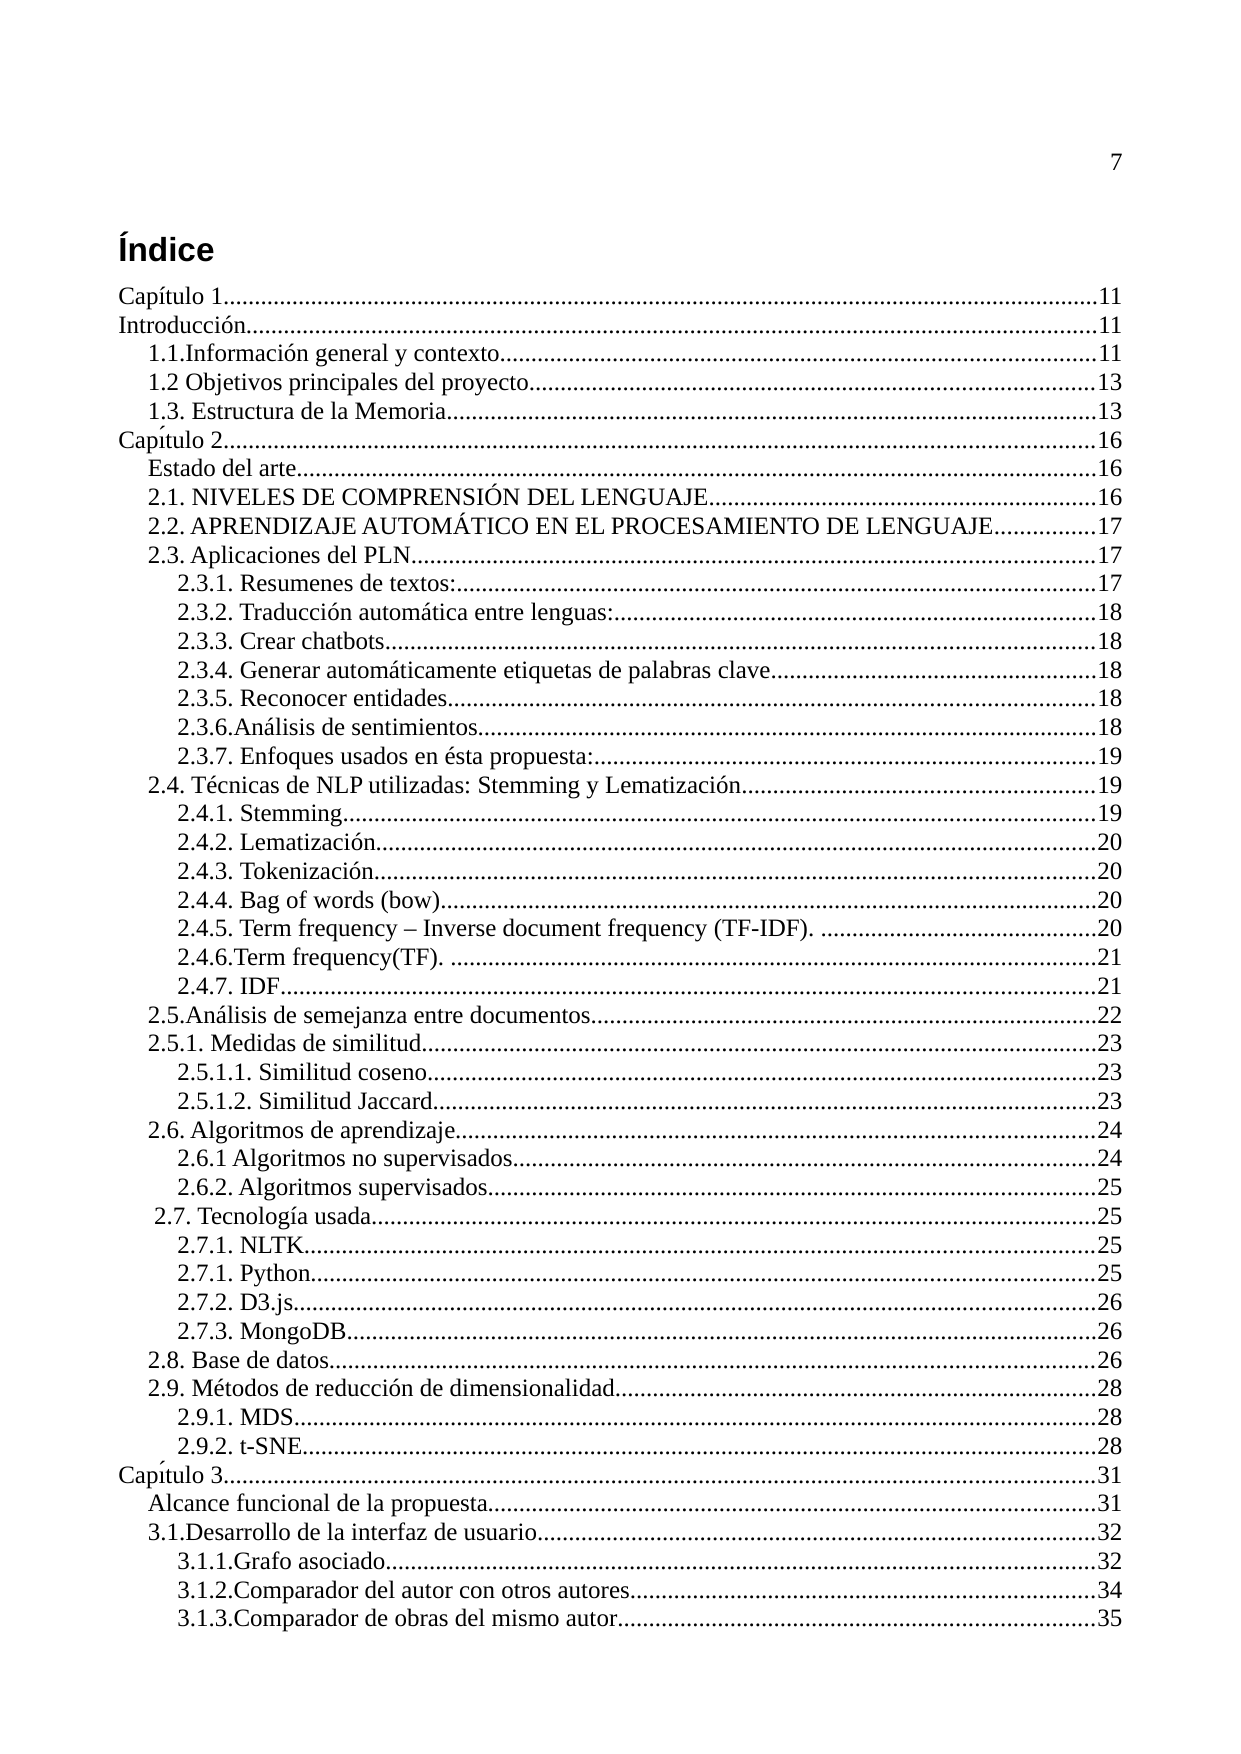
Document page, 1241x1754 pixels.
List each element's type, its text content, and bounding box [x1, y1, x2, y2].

text 2.7.3. MongoDB 26 [177, 1316, 1122, 1345]
text 2.6.2. Algoritmos supervisados 25 [177, 1172, 1122, 1201]
text 2.4.4. Bag of words (bow) 20 [177, 885, 1122, 913]
text 2.7.1. NLTK 25 [177, 1230, 1122, 1258]
text 2.5.1.2. Similitud Jaccard 23 [177, 1086, 1122, 1115]
text 1.3. Estructura de la Memoria 13 [148, 396, 1122, 425]
text 2.3.7. Enfoques usados en ésta propuesta: 19 [177, 741, 1122, 770]
text 2.5.1.1. Similitud coseno 23 [177, 1057, 1122, 1086]
text 2.4.5. Term frequency – Inverse document frequency (TF-IDF). 20 [177, 913, 1122, 942]
text 2.3.5. Reconocer entidades 18 [177, 683, 1122, 712]
text 3.1.Desarrollo de la interfaz de usuario 32 [148, 1517, 1122, 1546]
text 2.9.2. t-SNE 28 [177, 1431, 1122, 1460]
text 3.1.3.Comparador de obras del mismo autor 35 [177, 1603, 1122, 1632]
text 2.3.6.Análisis de sentimientos 18 [177, 712, 1122, 741]
text Estado del arte 16 [148, 453, 1122, 482]
text 1.1.Información general y contexto 11 [148, 338, 1122, 367]
text 2.6.1 Algoritmos no supervisados 24 [177, 1143, 1122, 1172]
text 3.1.2.Comparador del autor con otros autores 34 [177, 1575, 1122, 1603]
text 2.9. Métodos de reducción de dimensionalidad 28 [148, 1373, 1122, 1402]
text 2.4.1. Stemming 19 [177, 798, 1122, 827]
text 1.2 Objetivos principales del proyecto 13 [148, 367, 1122, 396]
text 2.4.3. Tokenización 20 [177, 856, 1122, 885]
text Capı́tulo 3 31 [118, 1460, 1122, 1488]
text 2.7.2. D3.js 26 [177, 1287, 1122, 1316]
text 2.5.Análisis de semejanza entre documentos 22 [148, 1000, 1122, 1028]
text 2.6. Algoritmos de aprendizaje 24 [148, 1115, 1122, 1143]
text 2.3.3. Crear chatbots 18 [177, 626, 1122, 655]
text Introducción 11 [118, 310, 1122, 338]
text 2.4. Técnicas de NLP utilizadas: Stemming y Lematización 19 [148, 770, 1122, 798]
text 2.4.7. IDF 21 [177, 971, 1122, 1000]
text 2.1. NIVELES DE COMPRENSIÓN DEL LENGUAJE 16 [148, 482, 1122, 511]
text 2.8. Base de datos 26 [148, 1345, 1122, 1373]
text 2.9.1. MDS 28 [177, 1402, 1122, 1431]
text 2.3.1. Resumenes de textos: 17 [177, 568, 1122, 597]
text 2.4.2. Lematización 20 [177, 827, 1122, 856]
text 2.7. Tecnología usada 25 [148, 1201, 1122, 1230]
text 2.3. Aplicaciones del PLN 17 [148, 540, 1122, 568]
text 2.4.6.Term frequency(TF). 21 [177, 942, 1122, 971]
text Alcance funcional de la propuesta 31 [148, 1488, 1122, 1517]
text 2.2. APRENDIZAJE AUTOMÁTICO EN EL PROCESAMIENTO DE LENGUAJE 17 [148, 511, 1122, 540]
subtitle Índice [118, 230, 1122, 268]
text 3.1.1.Grafo asociado 32 [177, 1546, 1122, 1575]
text 2.3.4. Generar automáticamente etiquetas de palabras clave 18 [177, 655, 1122, 683]
text Capı́tulo 2 16 [118, 425, 1122, 453]
text 2.3.2. Traducción automática entre lenguas: 18 [177, 597, 1122, 626]
text 2.7.1. Python 25 [177, 1258, 1122, 1287]
text Capítulo 1 11 [118, 281, 1122, 310]
text 2.5.1. Medidas de similitud 23 [148, 1028, 1122, 1057]
